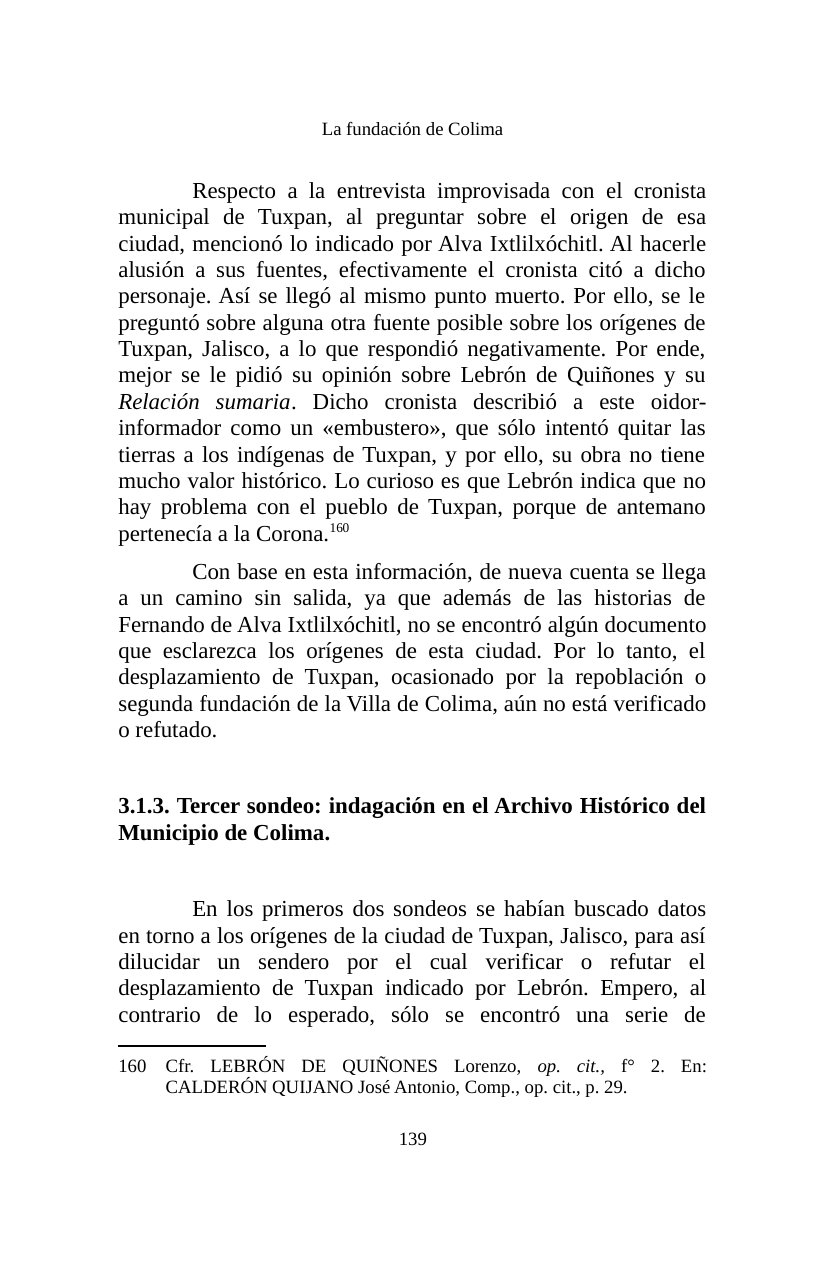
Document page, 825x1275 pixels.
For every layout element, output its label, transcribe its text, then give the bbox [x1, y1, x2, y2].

text En los primeros dos sondeos se habían buscado datos en torno a los orígenes de la ciudad de Tuxpan, Jalisco, para así dilucidar un sendero por el cual verificar o refutar el desplazamiento de Tuxpan indicado por Lebrón. Empero, al contrario de lo esperado, sólo se encontró una serie de [118, 895, 707, 1027]
text 3.1.3. Tercer sondeo: indagación en el Archivo Histórico del Municipio de Colima. [118, 792, 707, 845]
text Con base en esta información, de nueva cuenta se llega a un camino sin salida, ya que además de las historias de Fernando de Alva Ixtlilxóchitl, no se encontró algún documento que esclarezca los orígenes de esta ciudad. Por lo tanto, el desplazamiento de Tuxpan, ocasionado por la repoblación o segunda fundación de la Villa de Colima, aún no está verificado o refutado. [118, 558, 707, 742]
text Cfr. LEBRÓN DE QUIÑONES Lorenzo, op. cit., f° 2. En: CALDERÓN QUIJANO José Antonio, Comp., op. cit., p. 29. [118, 1055, 707, 1098]
text Respecto a la entrevista improvisada con el cronista municipal de Tuxpan, al preguntar sobre el origen de esa ciudad, mencionó lo indicado por Alva Ixtlilxóchitl. Al hacerle alusión a sus fuentes, efectivamente el cronista citó a dicho personaje. Así se llegó al mismo punto muerto. Por ello, se le preguntó sobre alguna otra fuente posible sobre los orígenes de Tuxpan, Jalisco, a lo que respondió negativamente. Por ende, mejor se le pidió su opinión sobre Lebrón de Quiñones y su Relación sumaria. Dicho cronista describió a este oidor-informador como un «embustero», que sólo intentó quitar las tierras a los indígenas de Tuxpan, y por ello, su obra no tiene mucho valor histórico. Lo curioso es que Lebrón indica que no hay problema con el pueblo de Tuxpan, porque de antemano pertenecía a la Corona. [118, 177, 707, 546]
